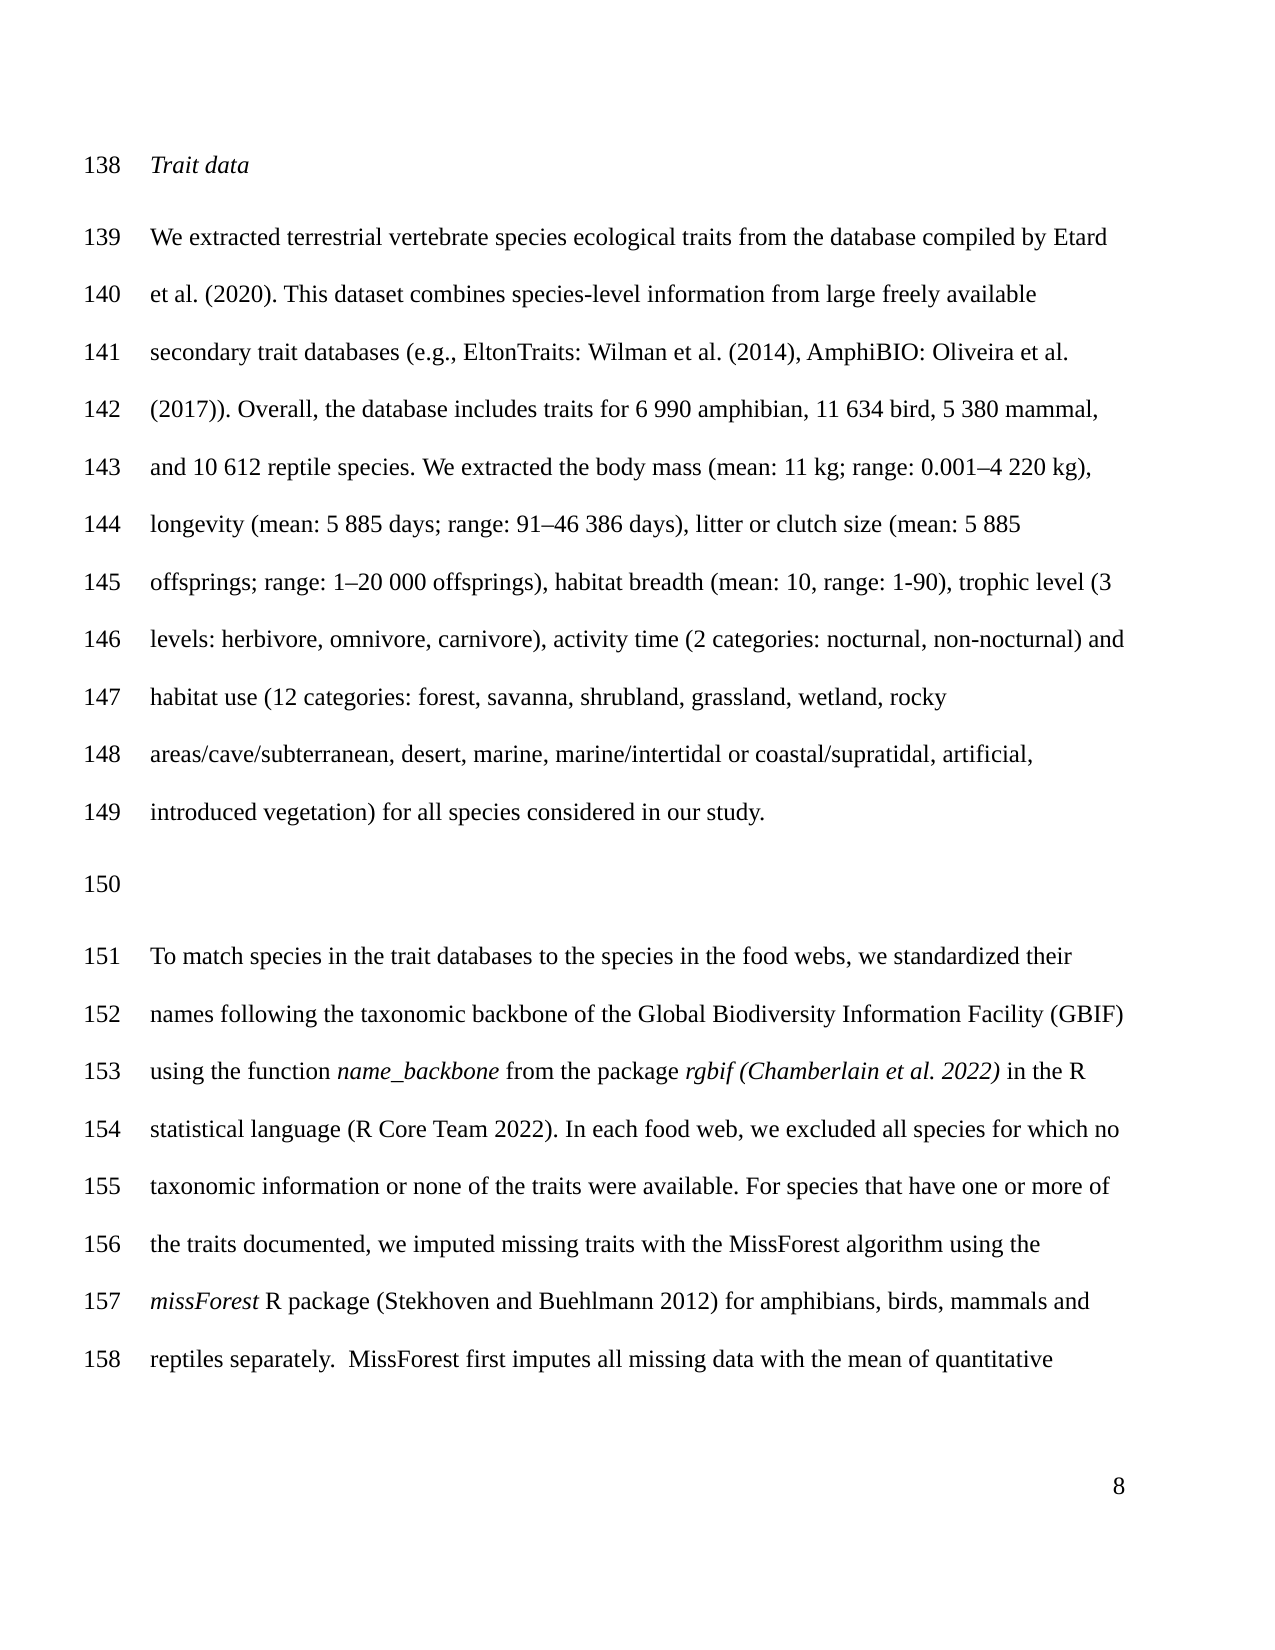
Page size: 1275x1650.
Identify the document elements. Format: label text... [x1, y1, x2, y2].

text We extracted terrestrial vertebrate species ecological traits from the database compiled by Etard et al. (2020). This dataset combines species-level information from large freely available secondary trait databases (e.g., EltonTraits: Wilman et al. (2014), AmphiBIO: Oliveira et al. (2017)). Overall, the database includes traits for 6 990 amphibian, 11 634 bird, 5 380 mammal, and 10 612 reptile species. We extracted the body mass (mean: 11 kg; range: 0.001–4 220 kg), longevity (mean: 5 885 days; range: 91–46 386 days), litter or clutch size (mean: 5 885 offsprings; range: 1–20 000 offsprings), habitat breadth (mean: 10, range: 1-90), trophic level (3 levels: herbivore, omnivore, carnivore), activity time (2 categories: nocturnal, non-nocturnal) and habitat use (12 categories: forest, savanna, shrubland, grassland, wetland, rocky areas/cave/subterranean, desert, marine, marine/intertidal or coastal/supratidal, artificial, introduced vegetation) for all species considered in our study. [150, 222, 1125, 826]
text To match species in the trait databases to the species in the food webs, we standardized their names following the taxonomic backbone of the Global Biodiversity Information Facility (GBIF) using the function name_backbone from the package rgbif (Chamberlain et al. 2022) in the R statistical language (R Core Team 2022). In each food web, we excluded all species for which no taxonomic information or none of the traits were available. For species that have one or more of the traits documented, we imputed missing traits with the MissForest algorithm using the missForest R package (Stekhoven and Buehlmann 2012) for amphibians, birds, mammals and reptiles separately. MissForest first imputes all missing data with the mean of quantitative [150, 941, 1125, 1372]
text Trait data [150, 150, 1125, 179]
